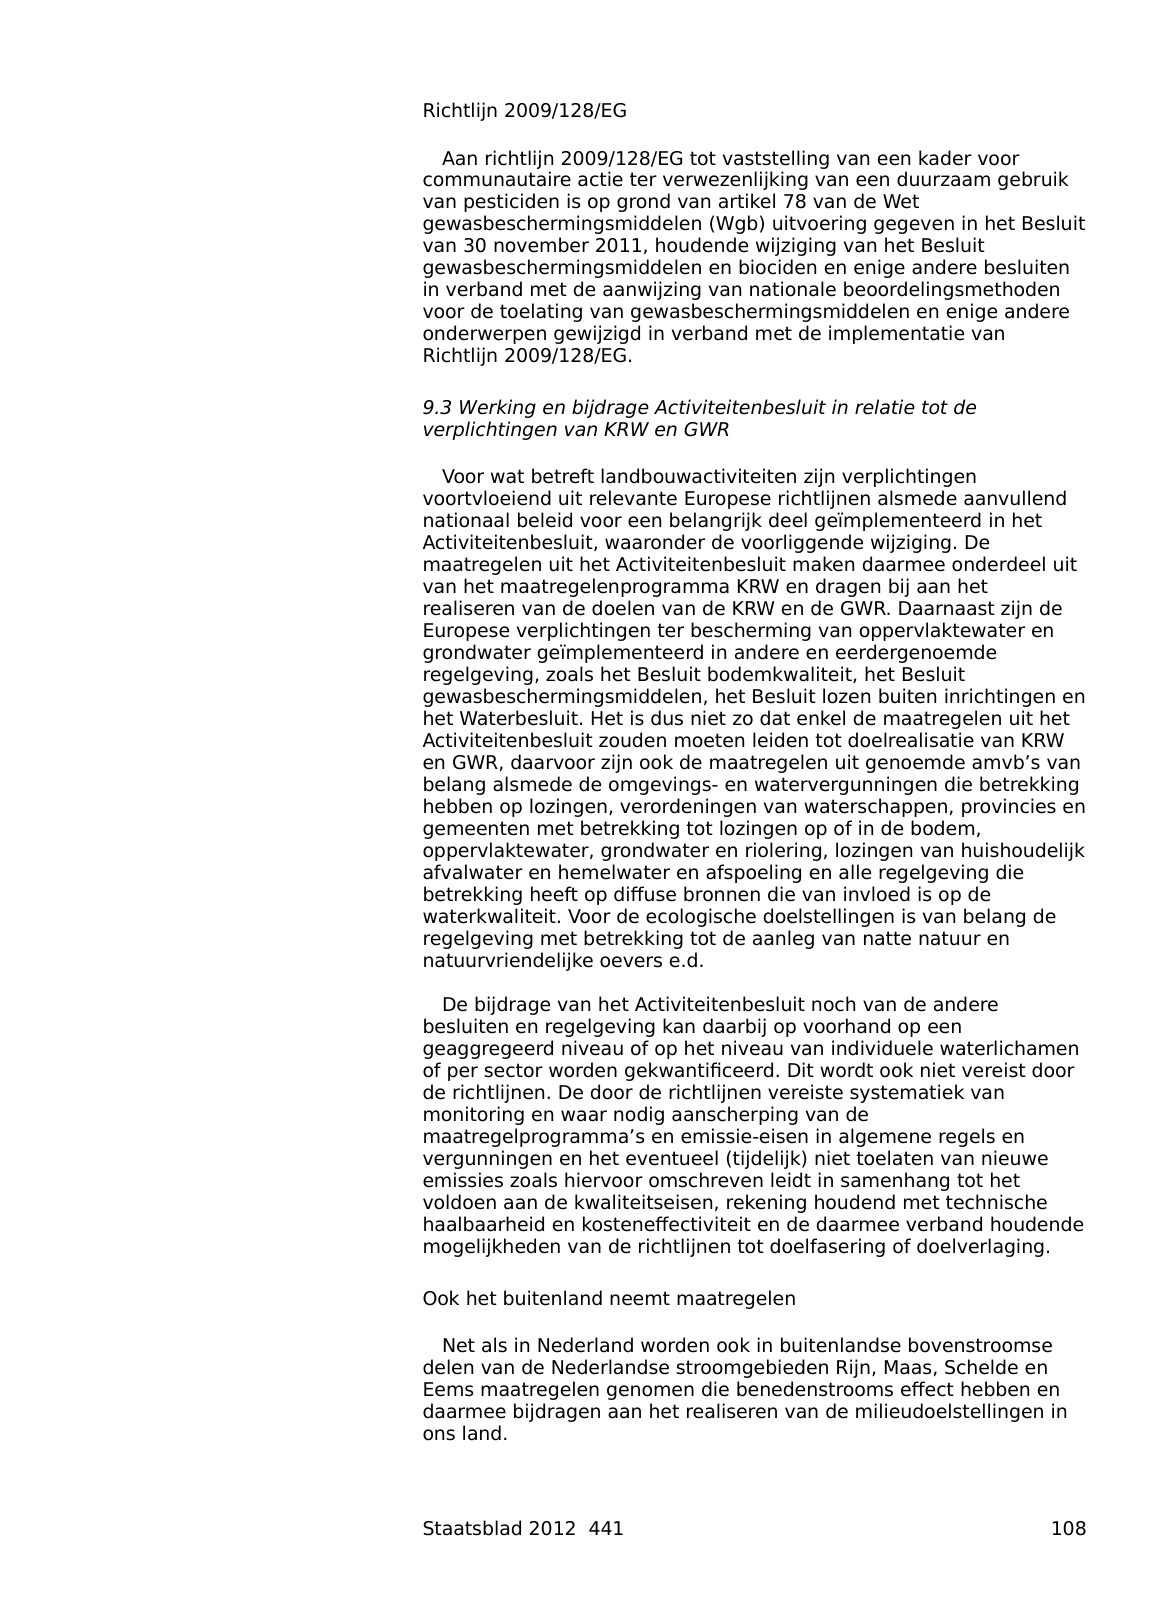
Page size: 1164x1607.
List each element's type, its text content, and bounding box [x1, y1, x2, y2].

subtitle 9.3 Werking en bijdrage Activiteitenbesluit in relatie tot de verplichtingen van KRW en GWR [422, 397, 1087, 441]
text De bijdrage van het Activiteitenbesluit noch van de andere besluiten en regelgeving kan daarbij op voorhand op een geaggregeerd niveau of op het niveau van individuele waterlichamen of per sector worden gekwantificeerd. Dit wordt ook niet vereist door de richtlijnen. De door de richtlijnen vereiste systematiek van monitoring en waar nodig aanscherping van de maatregelprogramma’s en emissie-eisen in algemene regels en vergunningen en het eventueel (tijdelijk) niet toelaten van nieuwe emissies zoals hiervoor omschreven leidt in samenhang tot het voldoen aan de kwaliteitseisen, rekening houdend met technische haalbaarheid en kosteneffectiviteit en de daarmee verband houdende mogelijkheden van de richtlijnen tot doelfasering of doelverlaging. [422, 994, 1087, 1258]
text Voor wat betreft landbouwactiviteiten zijn verplichtingen voortvloeiend uit relevante Europese richtlijnen alsmede aanvullend nationaal beleid voor een belangrijk deel geïmplementeerd in het Activiteitenbesluit, waaronder de voorliggende wijziging. De maatregelen uit het Activiteitenbesluit maken daarmee onderdeel uit van het maatregelenprogramma KRW en dragen bij aan het realiseren van de doelen van de KRW en de GWR. Daarnaast zijn de Europese verplichtingen ter bescherming van oppervlaktewater en grondwater geïmplementeerd in andere en eerdergenoemde regelgeving, zoals het Besluit bodemkwaliteit, het Besluit gewasbeschermingsmiddelen, het Besluit lozen buiten inrichtingen en het Waterbesluit. Het is dus niet zo dat enkel de maatregelen uit het Activiteitenbesluit zouden moeten leiden tot doelrealisatie van KRW en GWR, daarvoor zijn ook de maatregelen uit genoemde amvb’s van belang alsmede de omgevings- en watervergunningen die betrekking hebben op lozingen, verordeningen van waterschappen, provincies en gemeenten met betrekking tot lozingen op of in de bodem, oppervlaktewater, grondwater en riolering, lozingen van huishoudelijk afvalwater en hemelwater en afspoeling en alle regelgeving die betrekking heeft op diffuse bronnen die van invloed is op de waterkwaliteit. Voor de ecologische doelstellingen is van belang de regelgeving met betrekking tot de aanleg van natte natuur en natuurvriendelijke oevers e.d. [422, 466, 1087, 972]
subtitle Richtlijn 2009/128/EG [422, 100, 1087, 122]
text Aan richtlijn 2009/128/EG tot vaststelling van een kader voor communautaire actie ter verwezenlijking van een duurzaam gebruik van pesticiden is op grond van artikel 78 van de Wet gewasbeschermingsmiddelen (Wgb) uitvoering gegeven in het Besluit van 30 november 2011, houdende wijziging van het Besluit gewasbeschermingsmiddelen en biociden en enige andere besluiten in verband met de aanwijzing van nationale beoordelingsmethoden voor de toelating van gewasbeschermingsmiddelen en enige andere onderwerpen gewijzigd in verband met de implementatie van Richtlijn 2009/128/EG. [422, 147, 1087, 367]
text Net als in Nederland worden ook in buitenlandse bovenstroomse delen van de Nederlandse stroomgebieden Rijn, Maas, Schelde en Eems maatregelen genomen die benedenstrooms effect hebben en daarmee bijdragen aan het realiseren van de milieudoelstellingen in ons land. [422, 1334, 1087, 1444]
subtitle Ook het buitenland neemt maatregelen [422, 1288, 1087, 1309]
